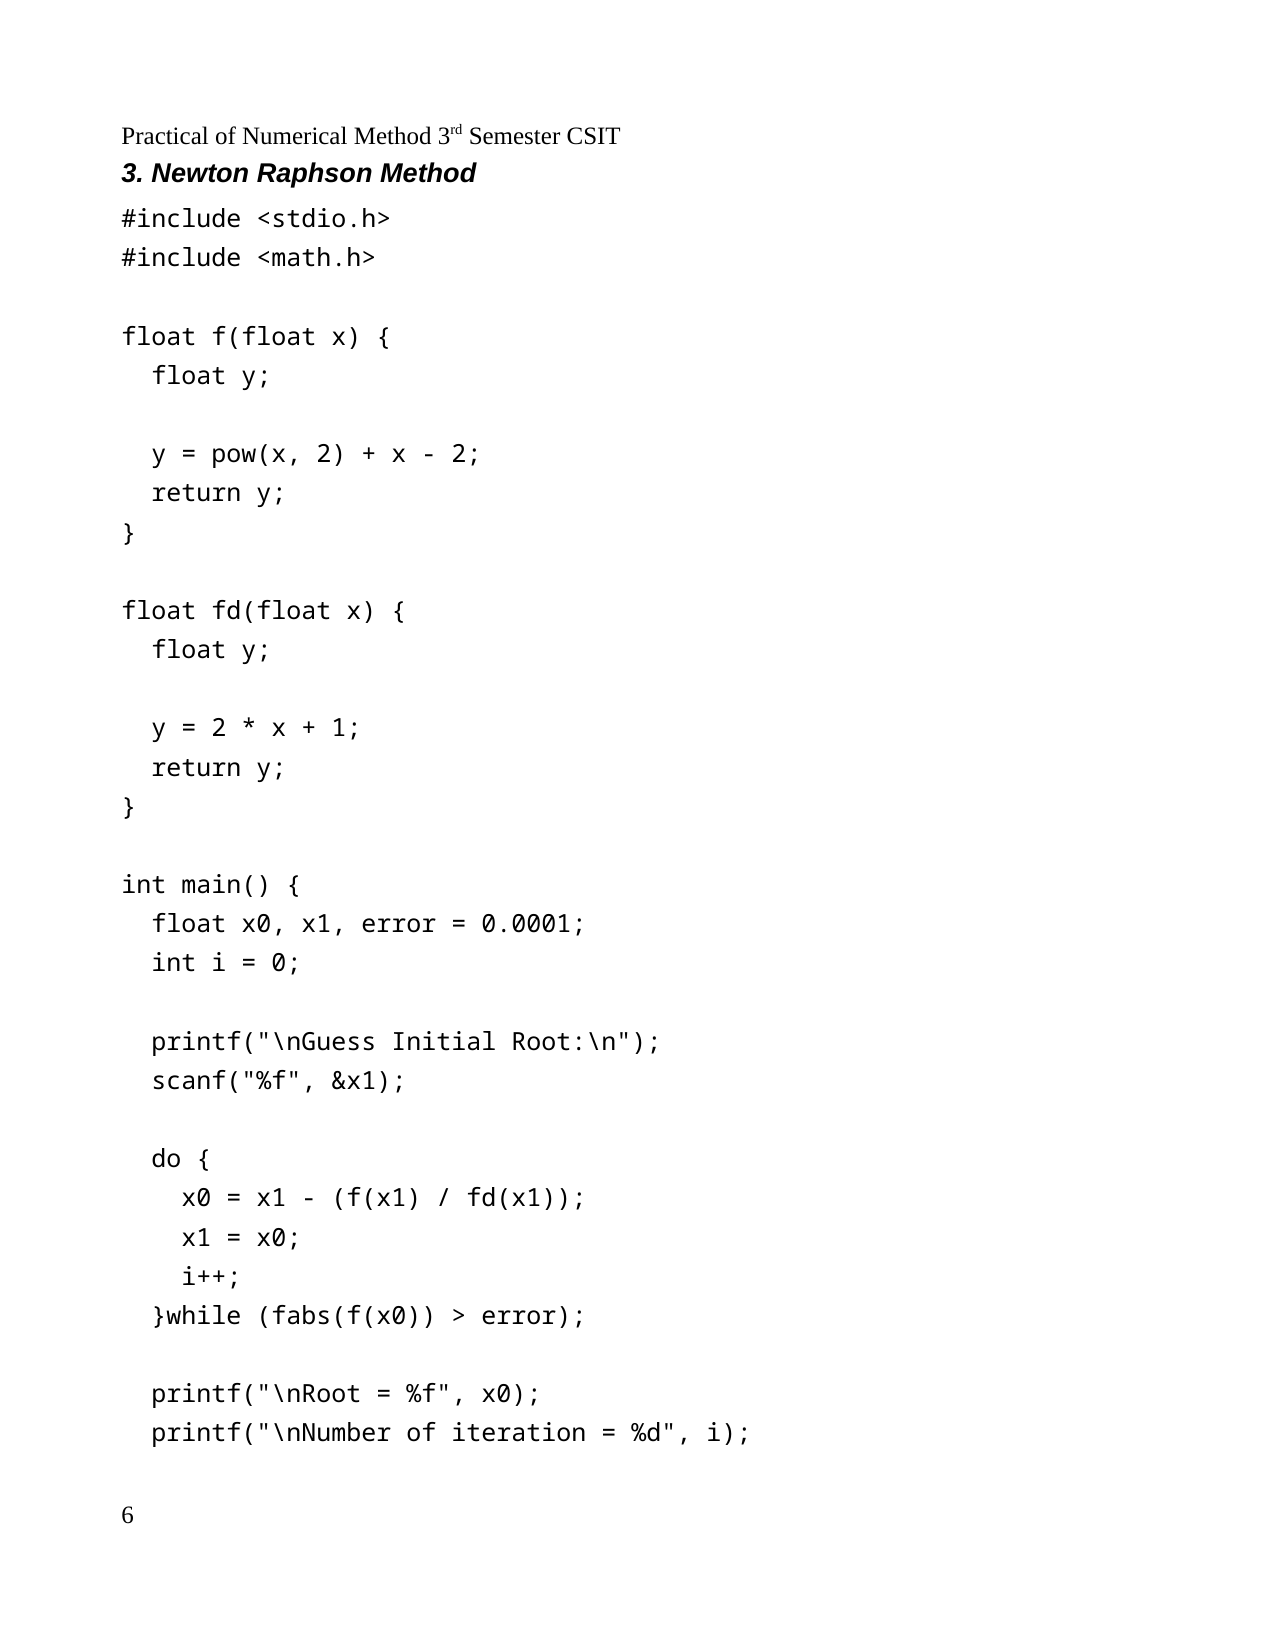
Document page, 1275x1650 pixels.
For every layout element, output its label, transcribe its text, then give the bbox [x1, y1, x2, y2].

text printf("\nRoot = %f", x0); [121, 1376, 1154, 1410]
text } [121, 788, 1154, 822]
text return y; [121, 749, 1154, 783]
text x1 = x0; [121, 1219, 1154, 1253]
text }while (fabs(f(x0)) > error); [121, 1298, 1154, 1332]
text #include <stdio.h> [121, 201, 1154, 235]
text i++; [121, 1258, 1154, 1292]
text printf("\nGuess Initial Root:\n"); [121, 1023, 1154, 1057]
text float f(float x) { [121, 318, 1154, 352]
text int i = 0; [121, 945, 1154, 979]
text do { [121, 1141, 1154, 1175]
text x0 = x1 - (f(x1) / fd(x1)); [121, 1180, 1154, 1214]
text y = 2 * x + 1; [121, 710, 1154, 744]
text scanf("%f", &x1); [121, 1063, 1154, 1097]
text int main() { [121, 867, 1154, 901]
text float y; [121, 358, 1154, 392]
text y = pow(x, 2) + x - 2; [121, 436, 1154, 470]
text float fd(float x) { [121, 593, 1154, 627]
text #include <math.h> [121, 240, 1154, 274]
text printf("\nNumber of iteration = %d", i); [121, 1415, 1154, 1449]
subtitle 3. Newton Raphson Method [121, 157, 1154, 188]
text float x0, x1, error = 0.0001; [121, 906, 1154, 940]
text } [121, 514, 1154, 548]
text float y; [121, 632, 1154, 666]
text return y; [121, 475, 1154, 509]
